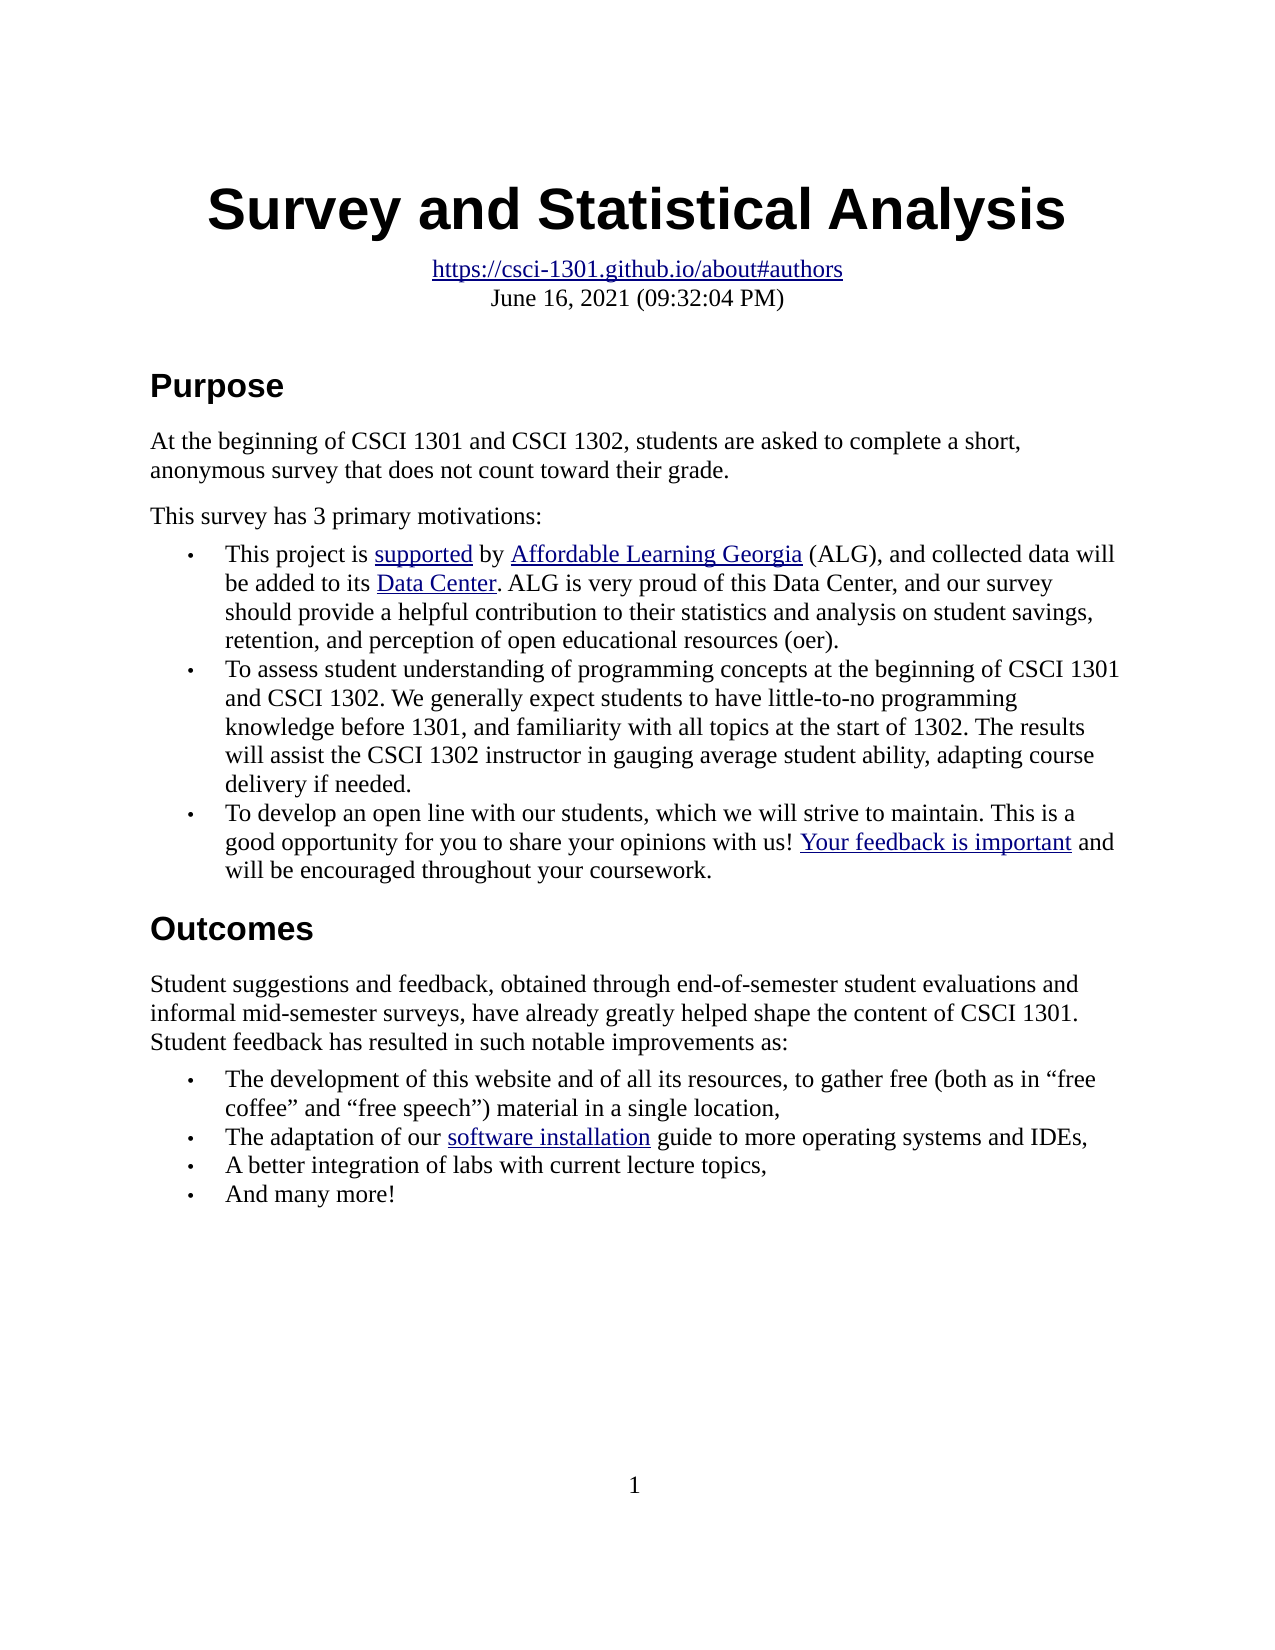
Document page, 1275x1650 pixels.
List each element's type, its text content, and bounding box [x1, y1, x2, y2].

subtitle Outcomes [150, 909, 1125, 948]
list A better integration of labs with current lecture topics, [187, 1151, 1125, 1179]
list To assess student understanding of programming concepts at the beginning of CSCI 1301 and CSCI 1302. We generally expect students to have little-to-no programming knowledge before 1301, and familiarity with all topics at the start of 1302. The results will assist the CSCI 1302 instructor in gauging average student ability, adapting course delivery if needed. [187, 654, 1125, 798]
list And many more! [187, 1179, 1125, 1208]
list This project is supported by Affordable Learning Georgia (ALG), and collected data will be added to its Data Center. ALG is very proud of this Data Center, and our survey should provide a helpful contribution to their statistics and analysis on student savings, retention, and perception of open educational resources (oer). [187, 539, 1125, 654]
text Student suggestions and feedback, obtained through end-of-semester student evaluations and informal mid-semester surveys, have already greatly helped shape the content of CSCI 1301. Student feedback has resulted in such notable improvements as: [150, 969, 1125, 1055]
list The adaptation of our software installation guide to more operating systems and IDEs, [187, 1122, 1125, 1151]
text https://csci-1301.github.io/about#authors [150, 254, 1125, 283]
list The development of this website and of all its resources, to gather free (both as in “free coffee” and “free speech”) material in a single location, [187, 1064, 1125, 1122]
subtitle Purpose [150, 366, 1125, 404]
text At the beginning of CSCI 1301 and CSCI 1302, students are asked to complete a short, anonymous survey that does not count toward their grade. [150, 426, 1125, 483]
text This survey has 3 primary motivations: [150, 501, 1125, 530]
list To develop an open line with our students, which we will strive to maintain. This is a good opportunity for you to share your opinions with us! Your feedback is important and will be encouraged throughout your coursework. [187, 798, 1125, 884]
title Survey and Statistical Analysis [150, 175, 1125, 242]
text June 16, 2021 (09:32:04 PM) [150, 283, 1125, 312]
